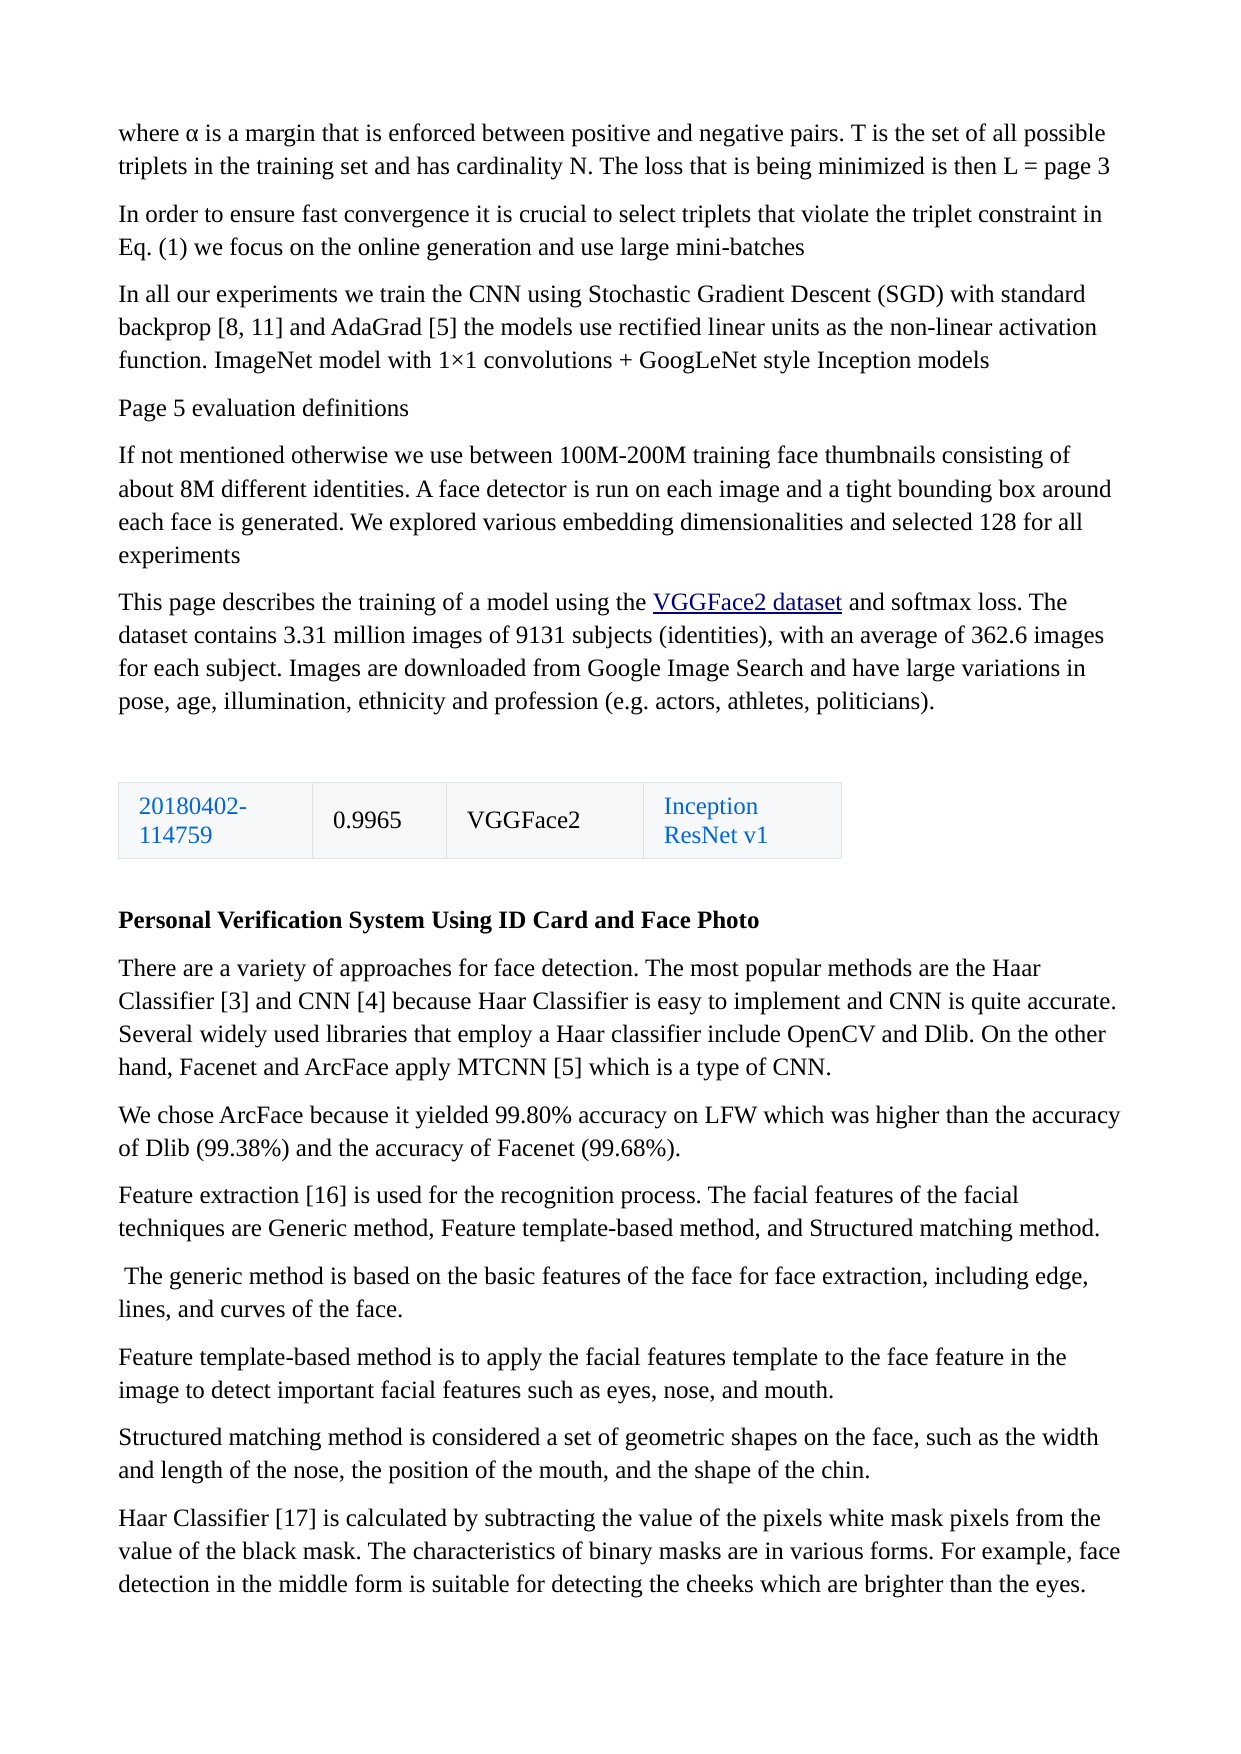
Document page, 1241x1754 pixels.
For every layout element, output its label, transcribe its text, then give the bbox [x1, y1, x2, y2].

text We chose ArcFace because it yielded 99.80% accuracy on LFW which was higher than the accuracy of Dlib (99.38%) and the accuracy of Facenet (99.68%). [118, 1100, 1122, 1162]
text If not mentioned otherwise we use between 100M-200M training face thumbnails consisting of about 8M different identities. A face detector is run on each image and a tight bounding box around each face is generated. We explored various embedding dimensionalities and selected 128 for all experiments [118, 441, 1122, 568]
text There are a variety of approaches for face detection. The most popular methods are the Haar Classifier [3] and CNN [4] because Haar Classifier is easy to implement and CNN is quite accurate. Several widely used libraries that employ a Haar classifier include OpenCV and Dlib. On the other hand, Facenet and ArcFace apply MTCNN [5] which is a type of CNN. [118, 953, 1122, 1081]
text where α is a margin that is enforced between positive and negative pairs. T is the set of all possible triplets in the training set and has cardinality N. The loss that is being minimized is then L = page 3 [118, 118, 1122, 180]
table_header VGGFace2 [447, 783, 643, 858]
text The generic method is based on the basic features of the face for face extraction, including edge, lines, and curves of the face. [118, 1261, 1122, 1323]
text Feature template-based method is to apply the facial features template to the face feature in the image to detect important facial features such as eyes, nose, and mouth. [118, 1342, 1122, 1403]
table_header 0.9965 [313, 783, 446, 858]
text Page 5 evaluation definitions [118, 393, 1122, 422]
table_header 20180402-114759 [119, 783, 312, 858]
text In order to ensure fast convergence it is crucial to select triplets that violate the triplet constraint in Eq. (1) we focus on the online generation and use large mini-batches [118, 199, 1122, 261]
text In all our experiments we train the CNN using Stochastic Gradient Descent (SGD) with standard backprop [8, 11] and AdaGrad [5] the models use rectified linear units as the non-linear activation function. ImageNet model with 1×1 convolutions + GoogLeNet style Inception models [118, 279, 1122, 374]
text Structured matching method is considered a set of geometric shapes on the face, such as the width and length of the nose, the position of the mouth, and the shape of the chin. [118, 1422, 1122, 1484]
text Personal Verification System Using ID Card and Face Photo [118, 906, 1122, 934]
text This page describes the training of a model using the VGGFace2 dataset and softmax loss. The dataset contains 3.31 million images of 9131 subjects (identities), with an average of 362.6 images for each subject. Images are downloaded from Google Image Search and have large variations in pose, age, illumination, ethnicity and profession (e.g. actors, athletes, politicians). [118, 587, 1122, 715]
text Haar Classifier [17] is calculated by subtracting the value of the pixels white mask pixels from the value of the black mask. The characteristics of binary masks are in various forms. For example, face detection in the middle form is suitable for detecting the cheeks which are brighter than the eyes. [118, 1503, 1122, 1598]
table_header Inception ResNet v1 [644, 783, 841, 858]
text Feature extraction [16] is used for the recognition process. The facial features of the facial techniques are Generic method, Feature template-based method, and Structured matching method. [118, 1181, 1122, 1242]
